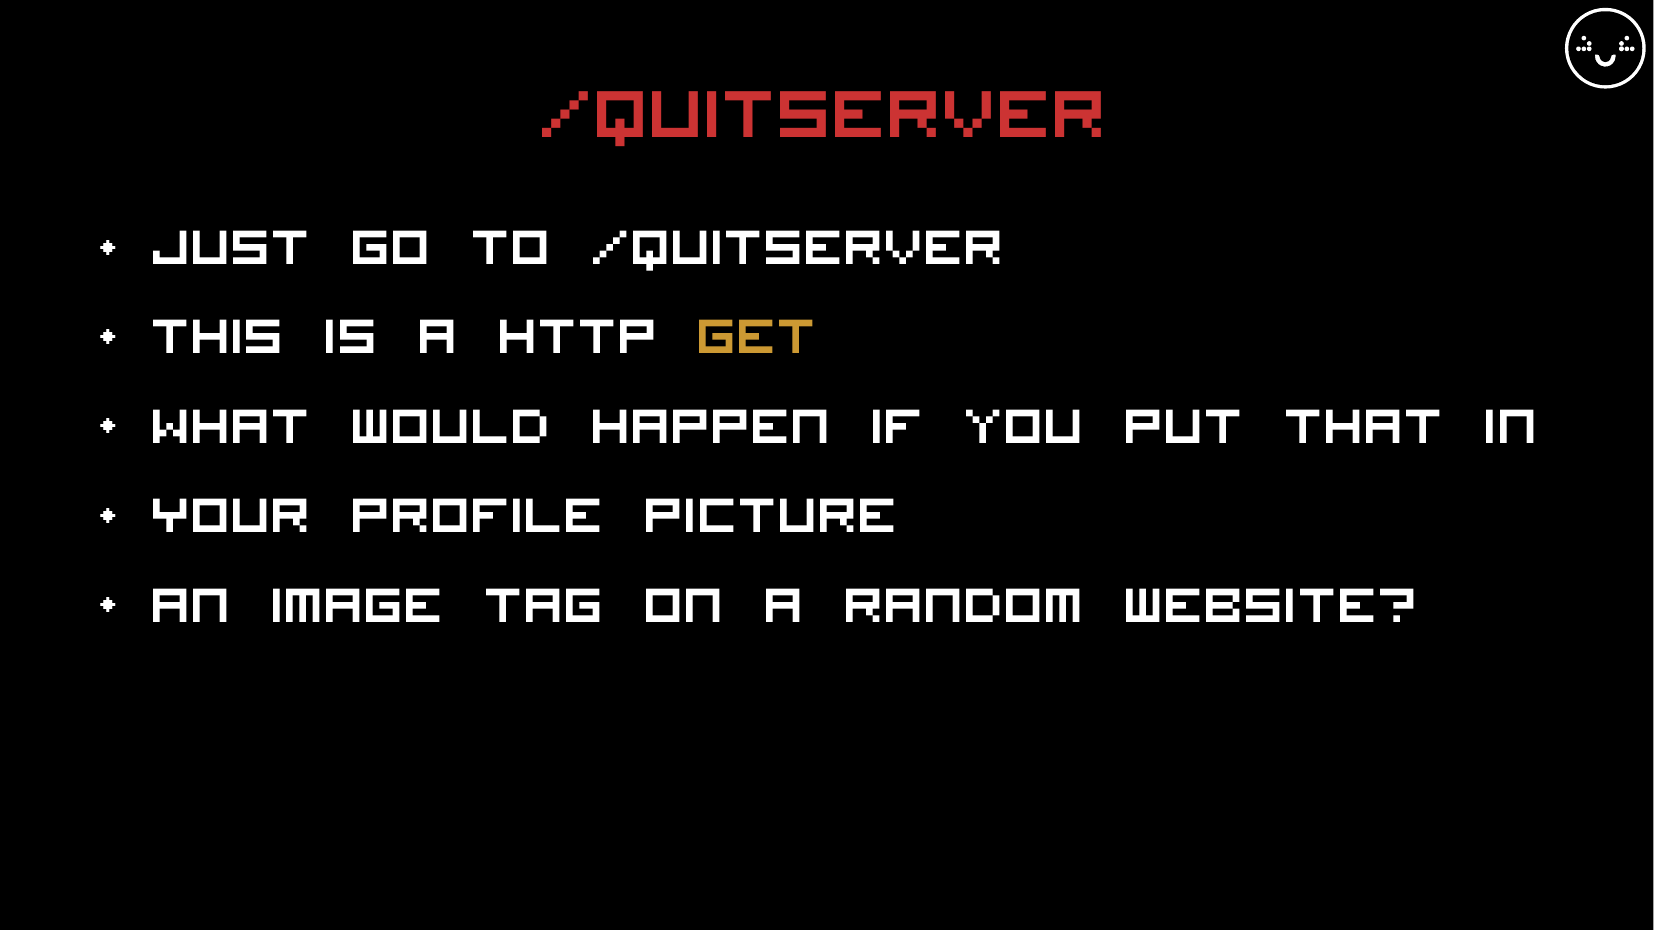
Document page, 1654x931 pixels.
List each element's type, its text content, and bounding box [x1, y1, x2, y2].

list Just go to /quitserver This is a http get What would happen if you put that in Your profile picture An image tag on a random website? [82, 217, 1571, 916]
title /quitserver [82, 37, 1571, 193]
